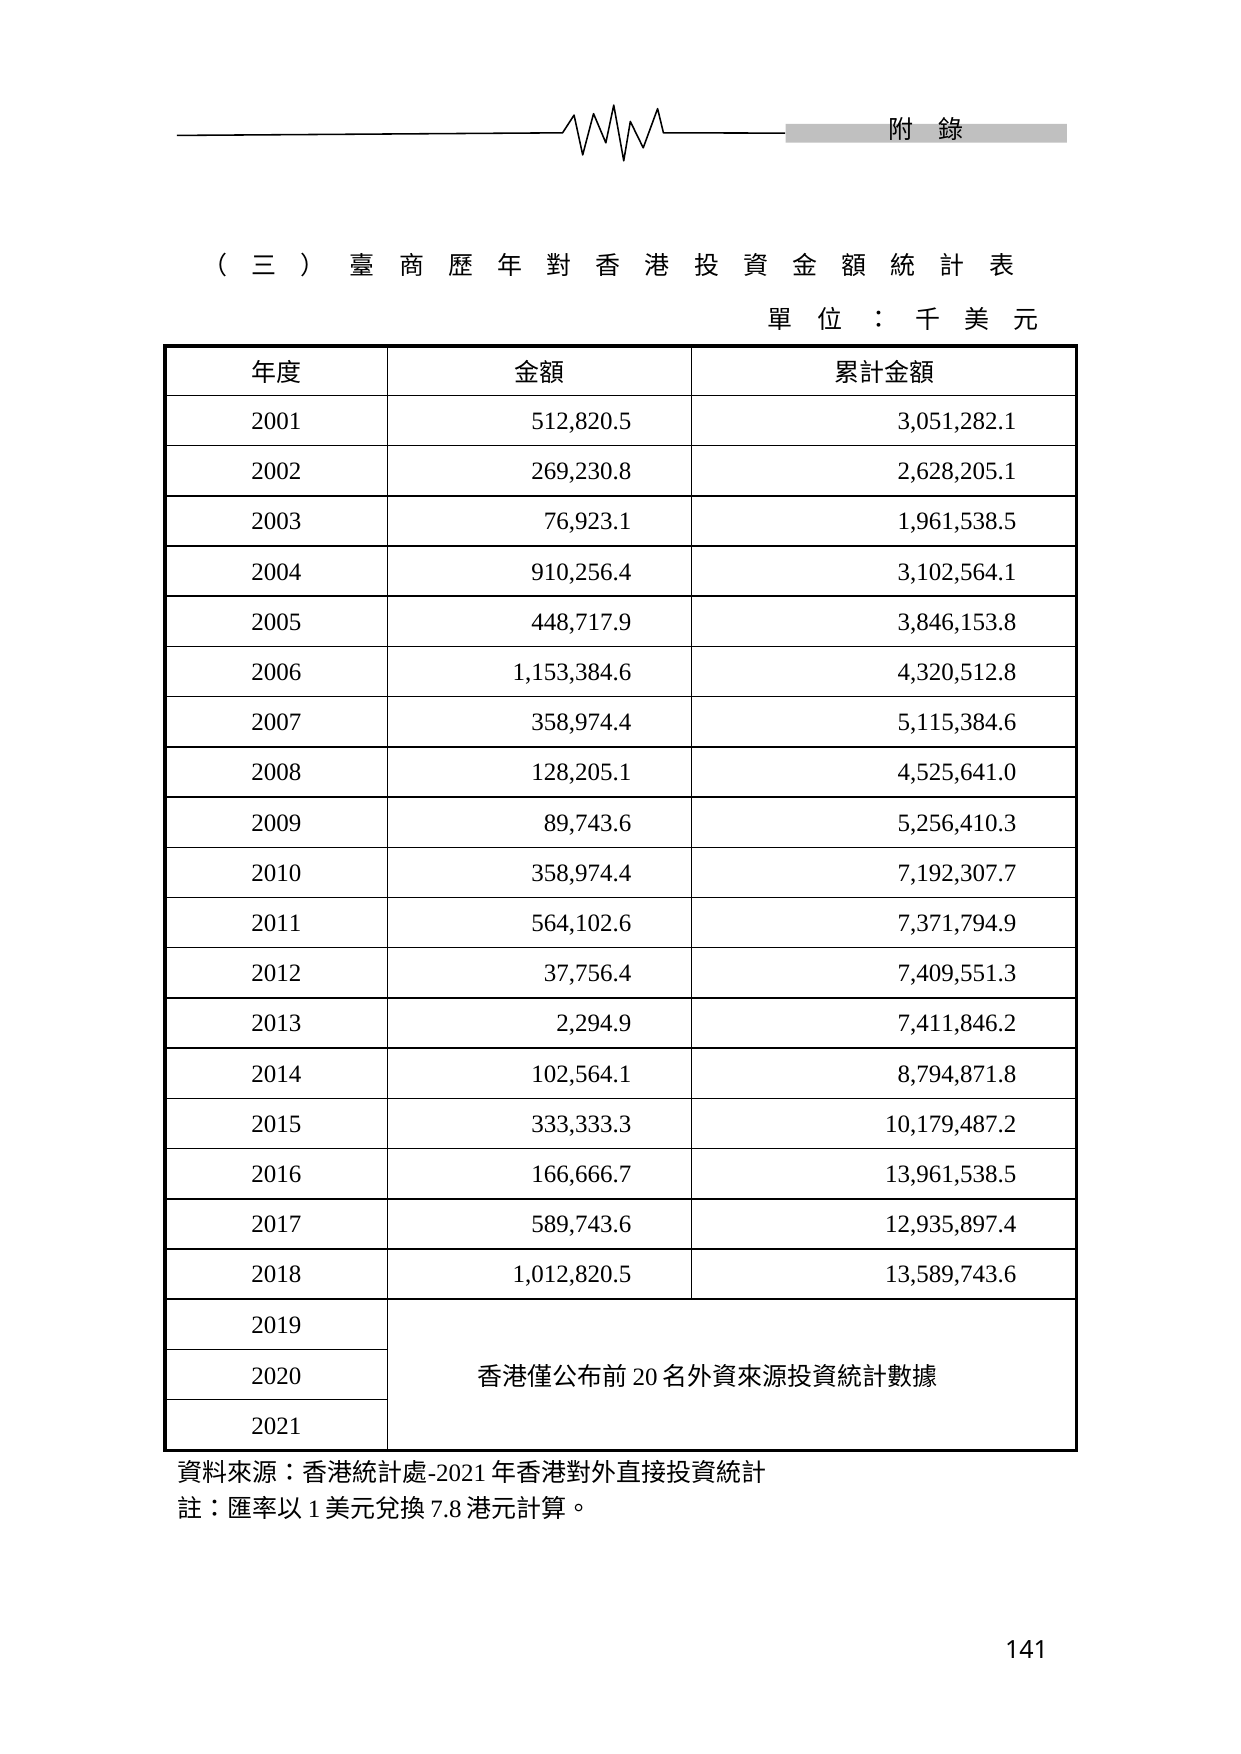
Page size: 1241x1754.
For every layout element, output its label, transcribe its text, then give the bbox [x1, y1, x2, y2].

table_cell 269,230.8 [388, 446, 691, 495]
table_cell 2001 [167, 396, 387, 445]
table_cell 102,564.1 [388, 1049, 691, 1097]
table_cell 2009 [167, 798, 387, 846]
table_cell 4,320,512.8 [692, 647, 1075, 696]
table_cell 2019 [167, 1300, 387, 1348]
text 資料來源：香港統計處-2021年香港對外直接投資統計 [178, 1452, 1063, 1488]
table_cell 1,961,538.5 [692, 497, 1075, 545]
table_cell 910,256.4 [388, 547, 691, 595]
table_cell 7,192,307.7 [692, 848, 1075, 897]
table_cell 76,923.1 [388, 497, 691, 545]
table_cell 2006 [167, 647, 387, 696]
table_cell 2005 [167, 597, 387, 646]
table_cell 128,205.1 [388, 748, 691, 796]
table_cell 333,333.3 [388, 1099, 691, 1148]
table_cell 2015 [167, 1099, 387, 1148]
table_cell 37,756.4 [388, 948, 691, 997]
table_cell 589,743.6 [388, 1200, 691, 1248]
text （三）臺商歷年對香港投資金額統計表 [178, 237, 1063, 291]
table_cell 13,961,538.5 [692, 1149, 1075, 1198]
table_cell 358,974.4 [388, 697, 691, 746]
table_header 年度 [167, 348, 387, 394]
table_cell 3,051,282.1 [692, 396, 1075, 445]
table_cell 2017 [167, 1200, 387, 1248]
table_cell 3,846,153.8 [692, 597, 1075, 646]
table_cell 3,102,564.1 [692, 547, 1075, 595]
table_cell 2007 [167, 697, 387, 746]
table_cell 2,294.9 [388, 999, 691, 1047]
table_cell 2008 [167, 748, 387, 796]
table_cell 2,628,205.1 [692, 446, 1075, 495]
table_cell 5,115,384.6 [692, 697, 1075, 746]
table_cell 2018 [167, 1250, 387, 1298]
table_cell 5,256,410.3 [692, 798, 1075, 846]
table_cell 89,743.6 [388, 798, 691, 846]
text 單位：千美元 [178, 291, 1063, 344]
table_cell 2004 [167, 547, 387, 595]
table_cell 13,589,743.6 [692, 1250, 1075, 1298]
table_cell 2016 [167, 1149, 387, 1198]
table_cell 2013 [167, 999, 387, 1047]
table_header 累計金額 [692, 348, 1075, 394]
table_cell 1,012,820.5 [388, 1250, 691, 1298]
table_cell 10,179,487.2 [692, 1099, 1075, 1148]
table_cell 4,525,641.0 [692, 748, 1075, 796]
table_cell 2011 [167, 898, 387, 947]
table_cell 448,717.9 [388, 597, 691, 646]
table_cell 8,794,871.8 [692, 1049, 1075, 1097]
table_cell 2003 [167, 497, 387, 545]
table_cell 358,974.4 [388, 848, 691, 897]
table_cell 7,409,551.3 [692, 948, 1075, 997]
table_cell 2020 [167, 1350, 387, 1399]
table_header 金額 [388, 348, 691, 394]
table_cell 1,153,384.6 [388, 647, 691, 696]
table_cell 2012 [167, 948, 387, 997]
table_cell 12,935,897.4 [692, 1200, 1075, 1248]
table_cell 香港僅公布前20名外資來源投資統計數據 [388, 1300, 1075, 1449]
table_cell 2002 [167, 446, 387, 495]
table_cell 564,102.6 [388, 898, 691, 947]
table_cell 7,371,794.9 [692, 898, 1075, 947]
table_cell 2021 [167, 1400, 387, 1449]
table_cell 512,820.5 [388, 396, 691, 445]
text 註：匯率以1美元兌換7.8港元計算。 [178, 1488, 1063, 1524]
table_cell 166,666.7 [388, 1149, 691, 1198]
table_cell 2014 [167, 1049, 387, 1097]
table_cell 7,411,846.2 [692, 999, 1075, 1047]
table_cell 2010 [167, 848, 387, 897]
